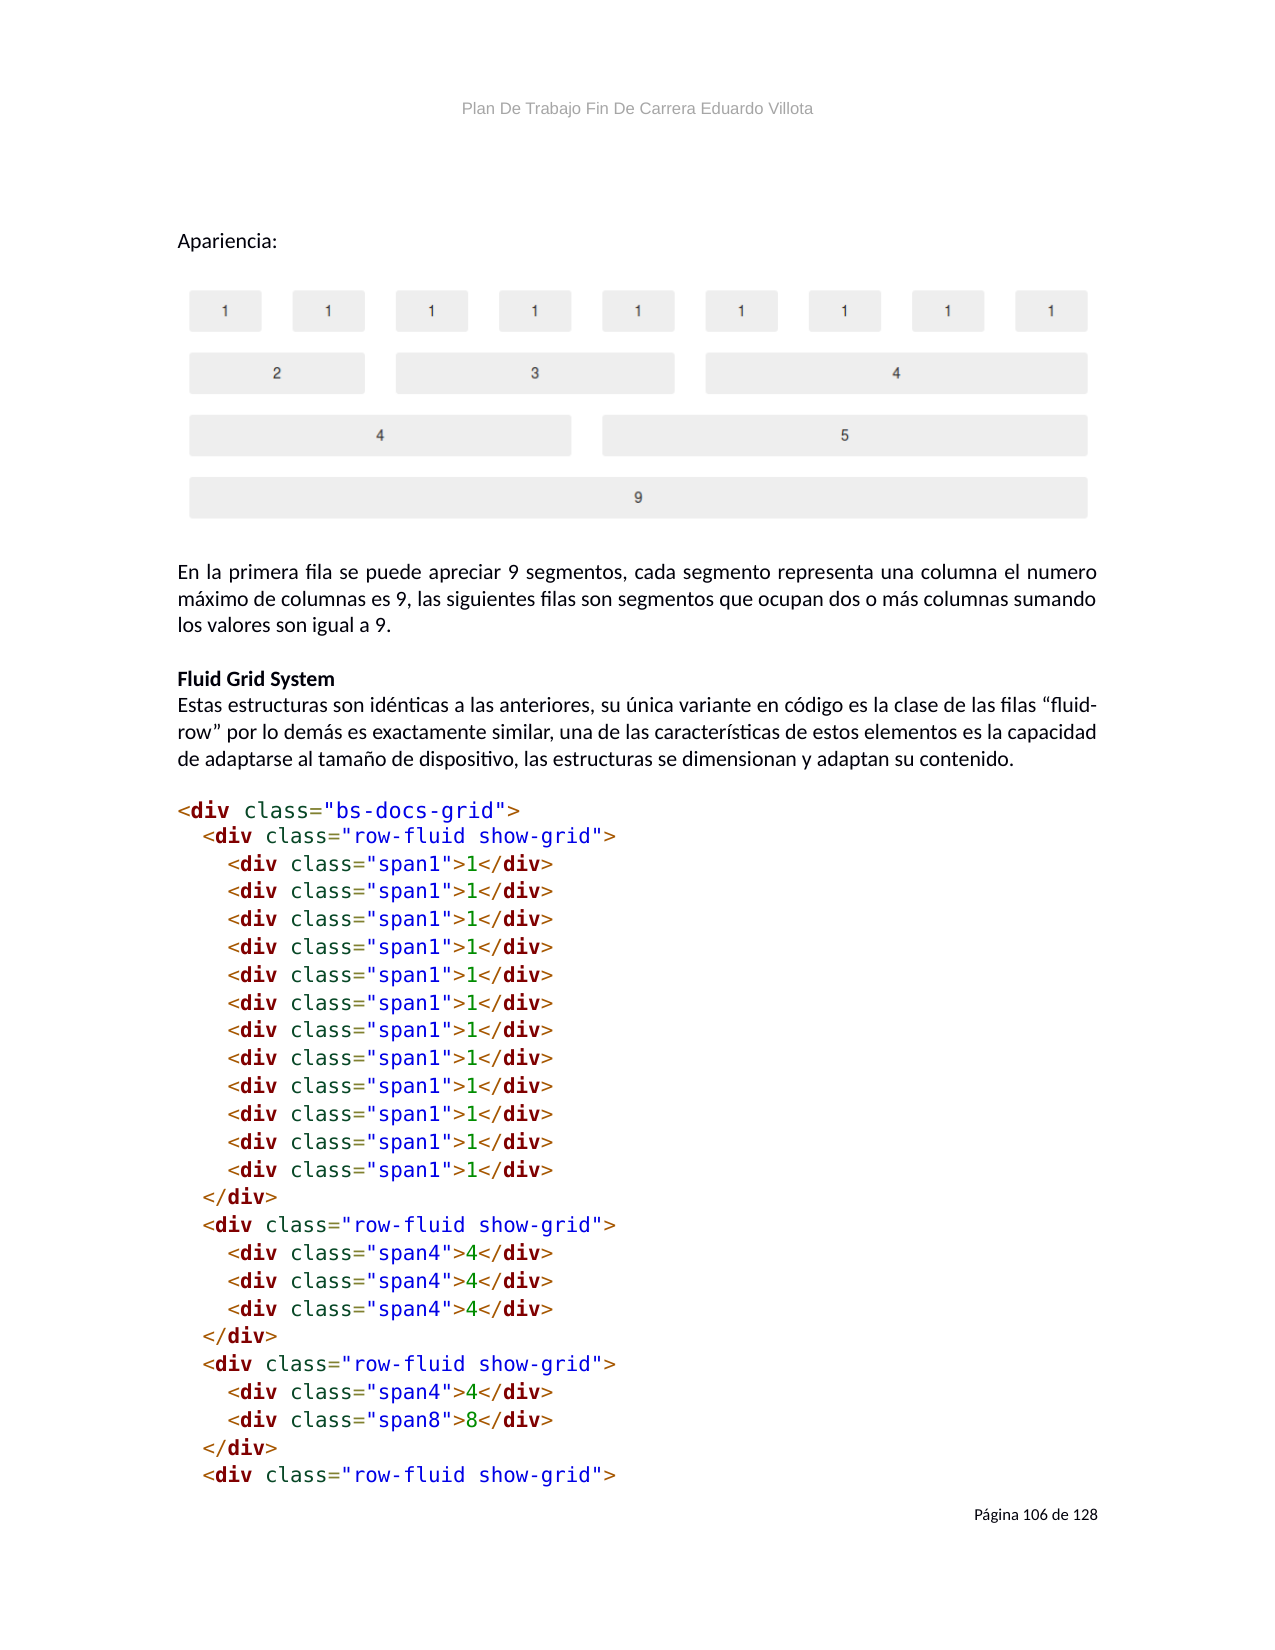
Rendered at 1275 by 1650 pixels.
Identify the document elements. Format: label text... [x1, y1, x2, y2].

text Estas estructuras son idénticas a las anteriores, su única variante en código es la clase de las filas “fluid-row” por lo demás es exactamente similar, una de las características de estos elementos es la capacidad de adaptarse al tamaño de dispositivo, las estructuras se dimensionan y adaptan su contenido. [177, 692, 1098, 772]
text <div class="span1">1</div> [177, 991, 1098, 1015]
text <div class="span4">4</div> [177, 1297, 1098, 1321]
text <div class="span1">1</div> [177, 907, 1098, 932]
text </div> [177, 1324, 1098, 1349]
text <div class="span1">1</div> [177, 1074, 1098, 1098]
text <div class="row-fluid show-grid"> [177, 1213, 1098, 1237]
picture [177, 281, 1098, 532]
text <div class="row-fluid show-grid"> [177, 1352, 1098, 1377]
text <div class="span1">1</div> [177, 935, 1098, 959]
text <div class="span1">1</div> [177, 1158, 1098, 1182]
text <div class="span1">1</div> [177, 852, 1098, 876]
text <div class="span4">4</div> [177, 1241, 1098, 1265]
text <div class="span4">4</div> [177, 1269, 1098, 1293]
text <div class="span1">1</div> [177, 963, 1098, 987]
text </div> [177, 1436, 1098, 1460]
text En la primera fila se puede apreciar 9 segmentos, cada segmento representa una columna el numero máximo de columnas es 9, las siguientes filas son segmentos que ocupan dos o más columnas sumando los valores son igual a 9. [177, 558, 1098, 638]
text <div class="row-fluid show-grid"> [177, 824, 1098, 848]
text <div class="span1">1</div> [177, 1018, 1098, 1043]
text <div class="span1">1</div> [177, 1102, 1098, 1126]
text <div class="span1">1</div> [177, 879, 1098, 904]
text <div class="span8">8</div> [177, 1408, 1098, 1432]
text </div> [177, 1185, 1098, 1210]
text <div class="span1">1</div> [177, 1130, 1098, 1154]
text <div class="span1">1</div> [177, 1046, 1098, 1071]
text <div class="span4">4</div> [177, 1380, 1098, 1404]
text <div class="row-fluid show-grid"> [177, 1463, 1098, 1488]
text Apariencia: [177, 228, 1098, 254]
text <div class="bs-docs-grid"> [177, 798, 1098, 824]
text Fluid Grid System [177, 665, 1098, 692]
